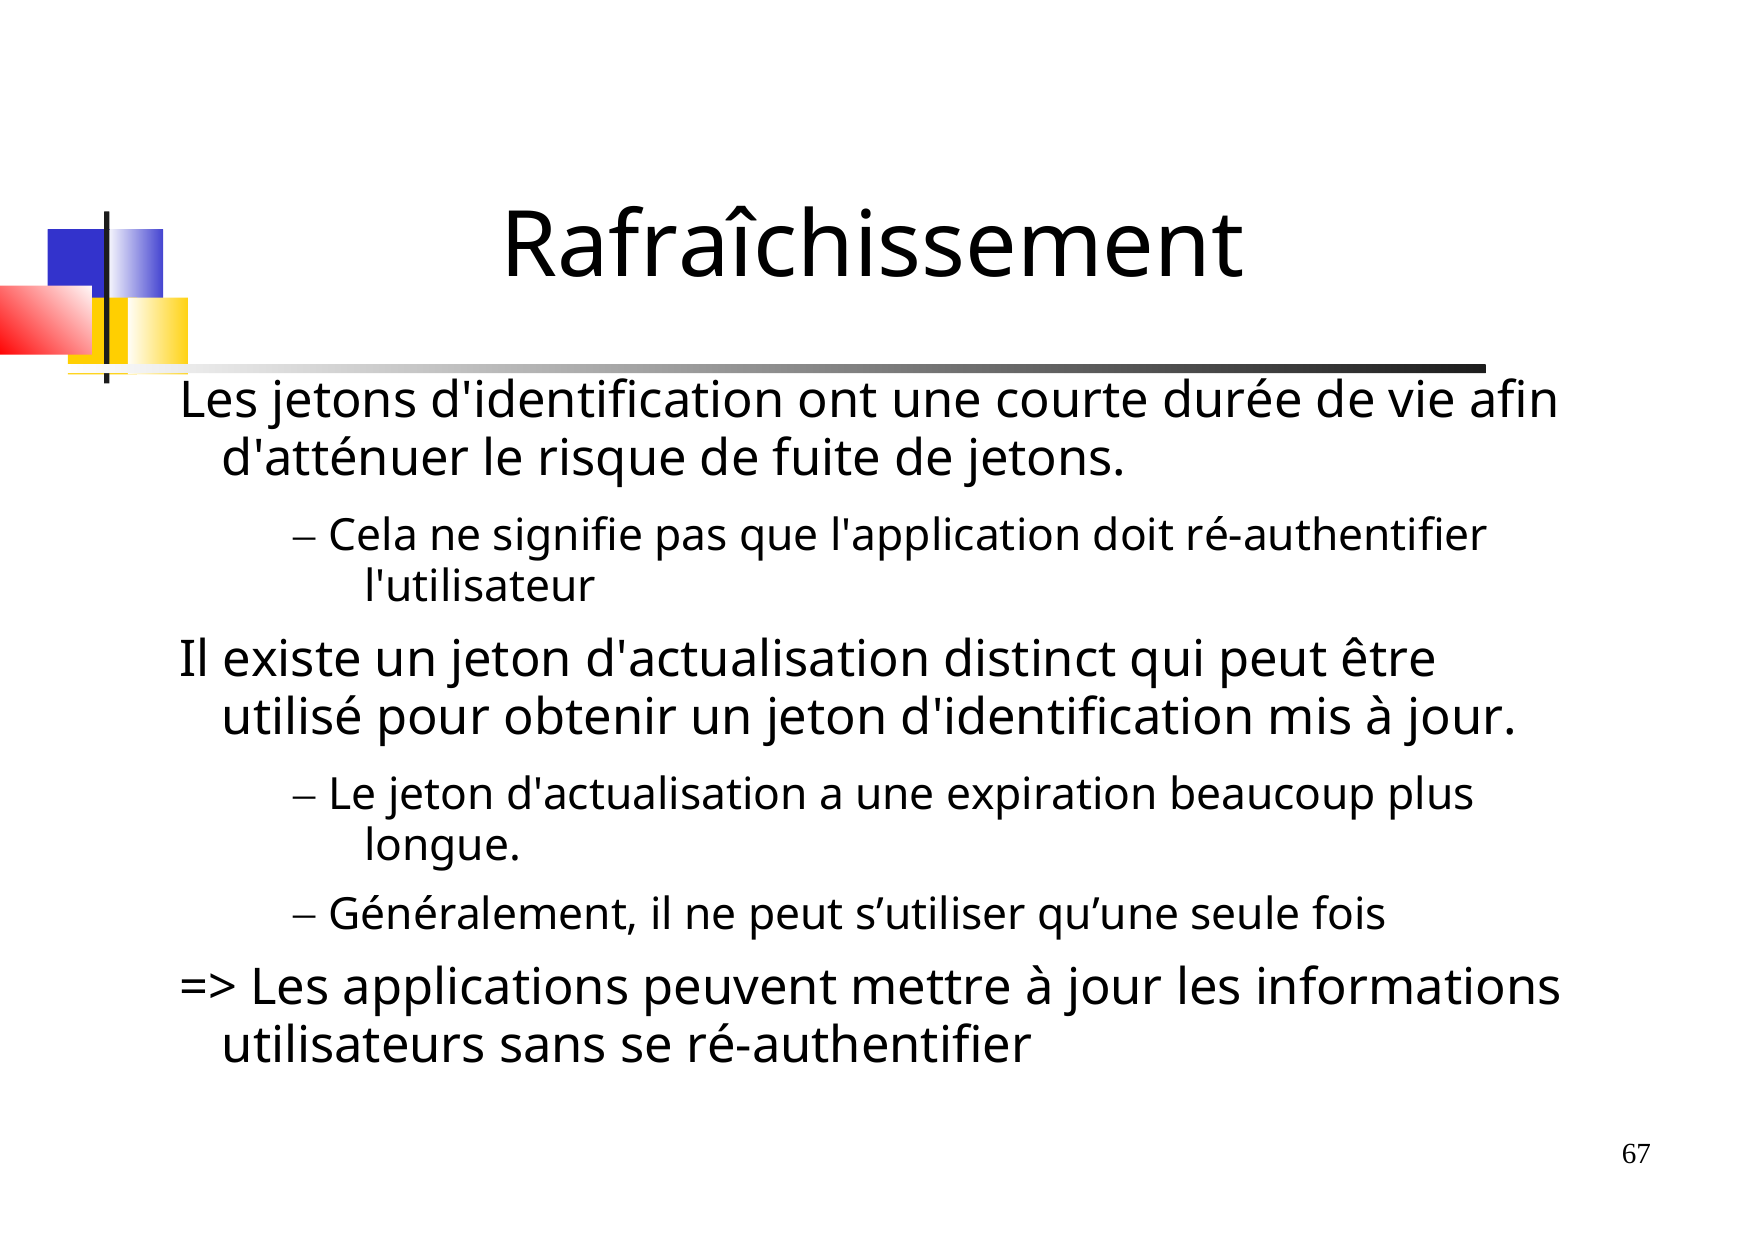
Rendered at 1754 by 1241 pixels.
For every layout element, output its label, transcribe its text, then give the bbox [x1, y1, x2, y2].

list Les jetons d'identification ont une courte durée de vie afin d'atténuer le risque de fuite de jetons. Cela ne signifie pas que l'application doit ré-authentifier l'utilisateur Il existe un jeton d'actualisation distinct qui peut être utilisé pour obtenir un jeton d'identification mis à jour. Le jeton d'actualisation a une expiration beaucoup plus longue. Généralement, il ne peut s’utiliser qu’une seule fois => Les applications peuvent mettre à jour les informations utilisateurs sans se ré-authentifier [179, 371, 1567, 1091]
title Rafraîchissement [179, 139, 1567, 351]
